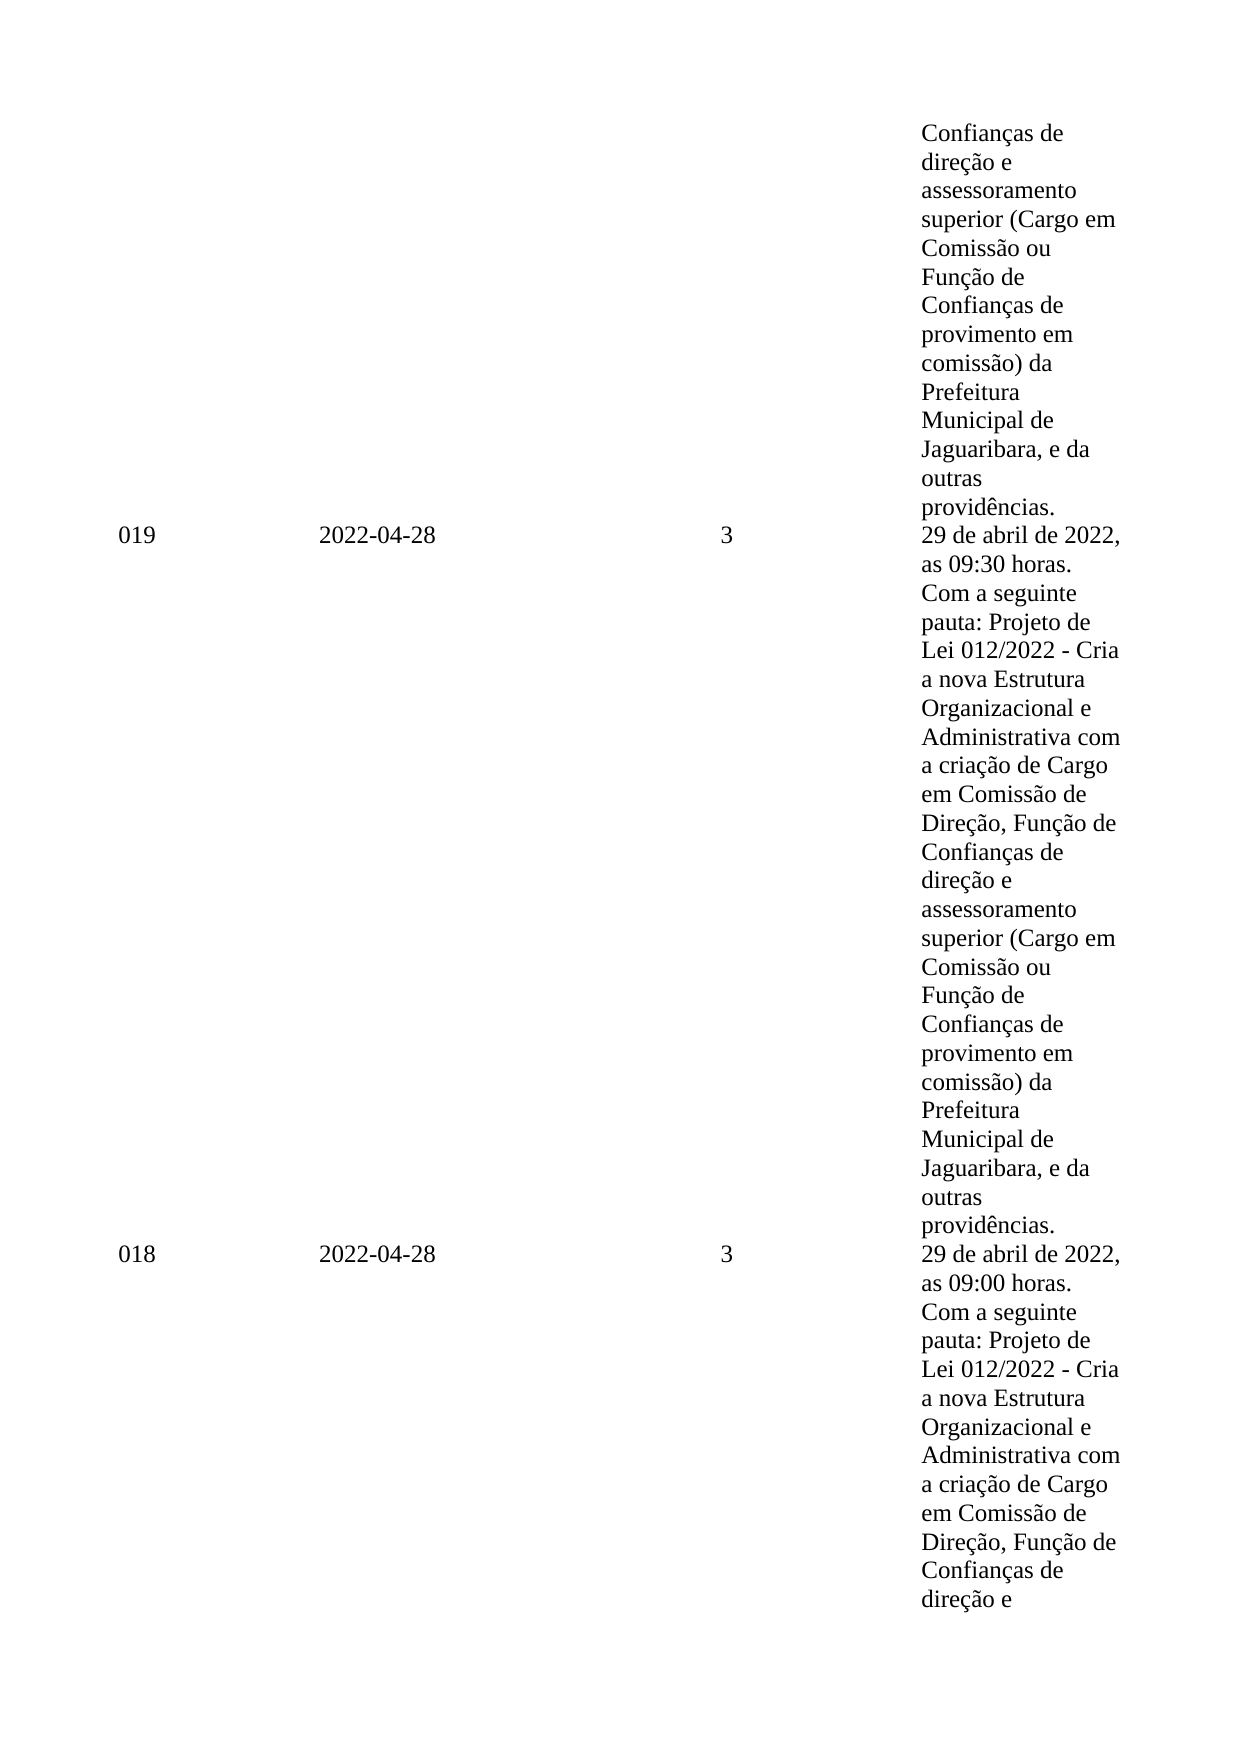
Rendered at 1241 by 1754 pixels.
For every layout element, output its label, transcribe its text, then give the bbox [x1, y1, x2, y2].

table_cell 018 [118, 1239, 319, 1613]
table_cell 019 [118, 521, 319, 1239]
table_cell [520, 521, 720, 1239]
table_cell 2022-04-28 [319, 1239, 519, 1613]
table_cell 29 de abril de 2022, as 09:30 horas. Com a seguinte pauta: Projeto de Lei 012/2022 - Cria a nova Estrutura Organizacional e Administrativa com a criação de Cargo em Comissão de Direção, Função de Confianças de direção e assessoramento superior (Cargo em Comissão ou Função de Confianças de provimento em comissão) da Prefeitura Municipal de Jaguaribara, e da outras providências. [921, 521, 1122, 1239]
table_cell 2022-04-28 [319, 521, 519, 1239]
table_cell 29 de abril de 2022, as 09:00 horas. Com a seguinte pauta: Projeto de Lei 012/2022 - Cria a nova Estrutura Organizacional e Administrativa com a criação de Cargo em Comissão de Direção, Função de Confianças de direção e [921, 1239, 1122, 1613]
table_cell 3 [720, 1239, 921, 1613]
table_cell Confianças de direção e assessoramento superior (Cargo em Comissão ou Função de Confianças de provimento em comissão) da Prefeitura Municipal de Jaguaribara, e da outras providências. [921, 118, 1122, 521]
table_cell 3 [720, 521, 921, 1239]
table_cell [118, 118, 319, 521]
table_cell [520, 1239, 720, 1613]
table_cell [319, 118, 519, 521]
table_cell [720, 118, 921, 521]
table_cell [520, 118, 720, 521]
